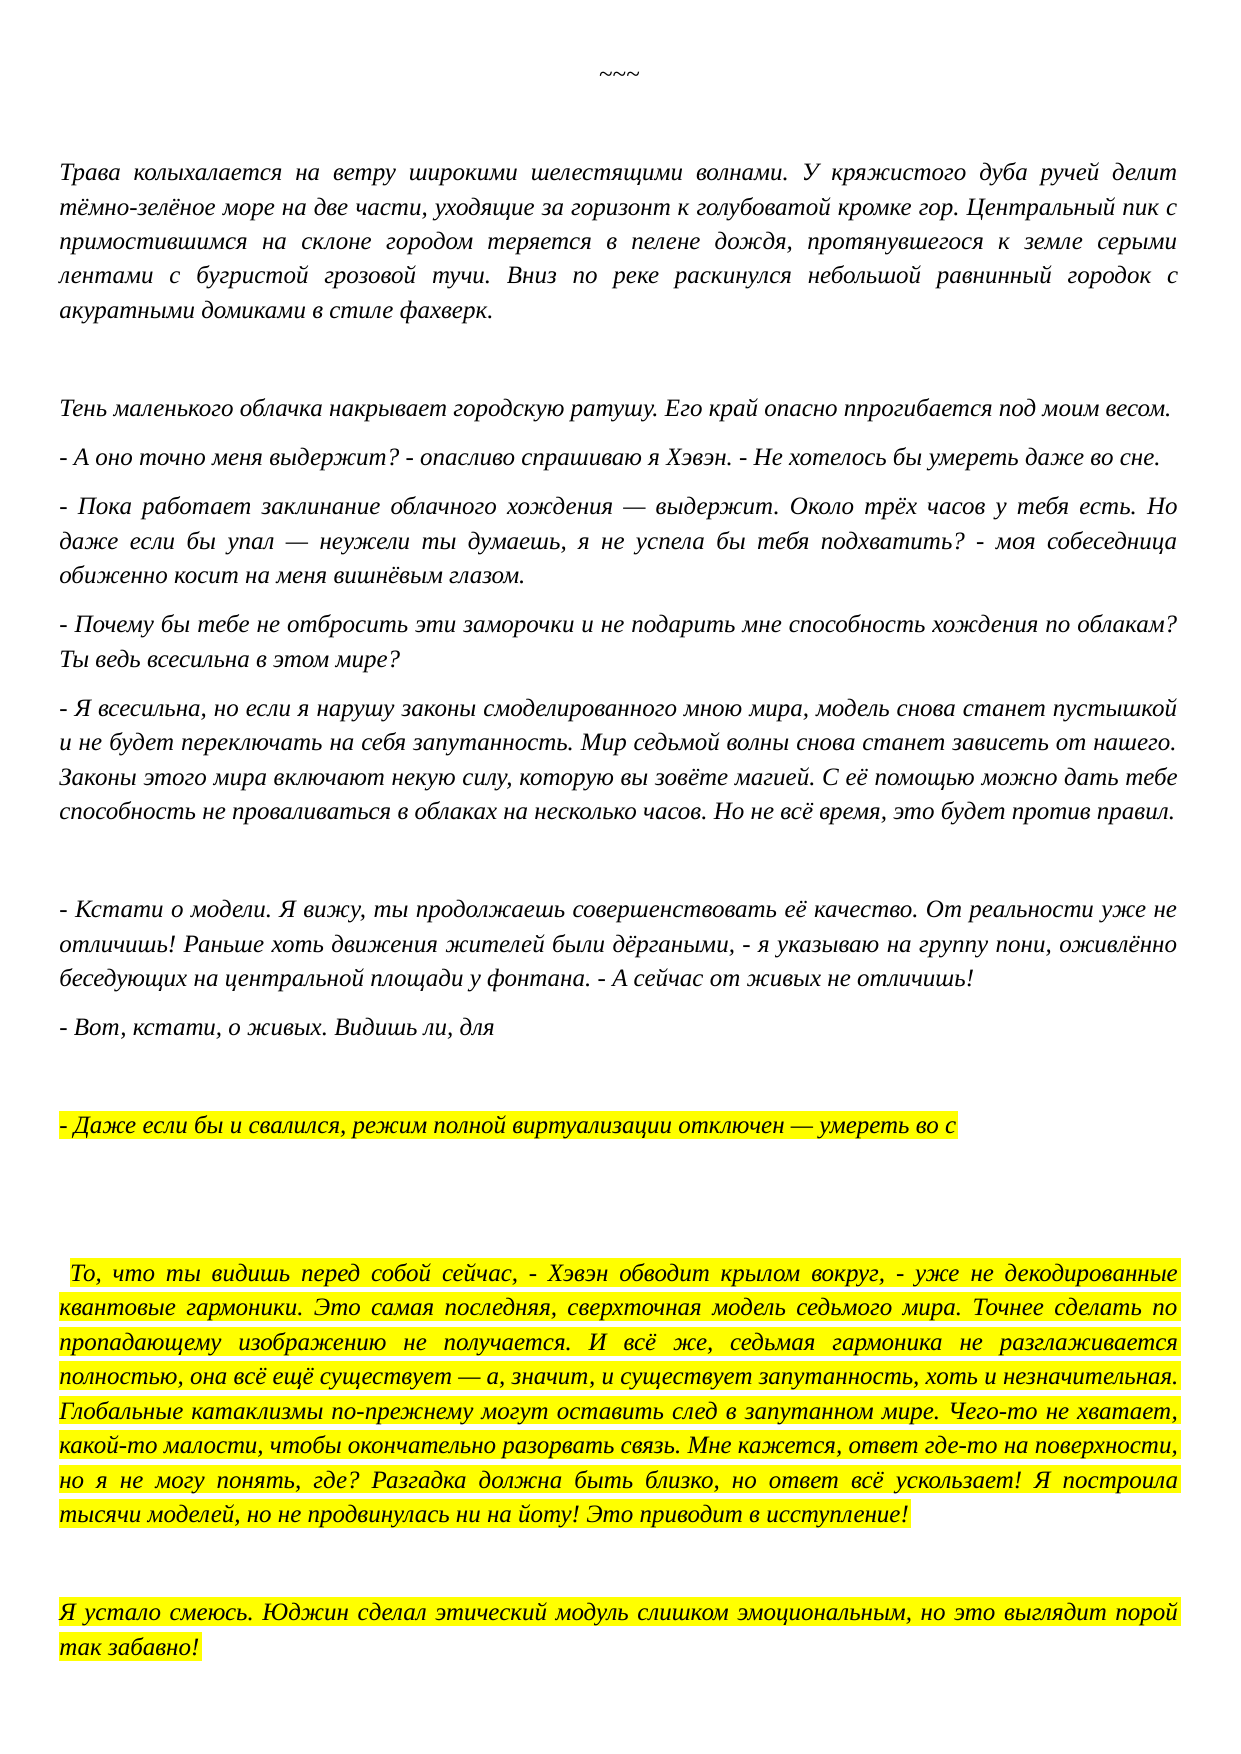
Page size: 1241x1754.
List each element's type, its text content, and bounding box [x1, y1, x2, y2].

text - Я всесильна, но если я нарушу законы смоделированного мною мира, модель снова станет пустышкой и не будет переключать на себя запутанность. Мир седьмой волны снова станет зависеть от нашего. Законы этого мира включают некую силу, которую вы зовёте магией. С её помощью можно дать тебе способность не проваливаться в облаках на несколько часов. Но не всё время, это будет против правил. [59, 693, 1181, 825]
text - Почему бы тебе не отбросить эти заморочки и не подарить мне способность хождения по облакам? Ты ведь всесильна в этом мире? [59, 609, 1181, 673]
text - Вот, кстати, о живых. Видишь ли, для [59, 1012, 1181, 1041]
text Трава колыхалается на ветру широкими шелестящими волнами. У кряжистого дуба ручей делит тёмно-зелёное море на две части, уходящие за горизонт к голубоватой кромке гор. Центральный пик с примостившимся на склоне городом теряется в пелене дождя, протянувшегося к земле серыми лентами с бугристой грозовой тучи. Вниз по реке раскинулся небольшой равнинный городок с акуратными домиками в стиле фахверк. [59, 157, 1181, 324]
text - А оно точно меня выдержит? - опасливо спрашиваю я Хэвэн. - Не хотелось бы умереть даже во сне. [59, 442, 1181, 471]
text ~~~ [59, 59, 1181, 88]
text - Кстати о модели. Я вижу, ты продолжаешь совершенствовать её качество. От реальности уже не отличишь! Раньше хоть движения жителей были дёргаными, - я указываю на группу пони, оживлённо беседующих на центральной площади у фонтана. - А сейчас от живых не отличишь! [59, 894, 1181, 992]
text Тень маленького облачка накрывает городскую ратушу. Его край опасно ппрогибается под моим весом. [59, 393, 1181, 422]
text То, что ты видишь перед собой сейчас, - Хэвэн обводит крылом вокруг, - уже не декодированные квантовые гармоники. Это самая последняя, сверхточная модель седьмого мира. Точнее сделать по пропадающему изображению не получается. И всё же, седьмая гармоника не разглаживается полностью, она всё ещё существует — а, значит, и существует запутанность, хоть и незначительная. Глобальные катаклизмы по-прежнему могут оставить след в запутанном мире. Чего-то не хватает, какой-то малости, чтобы окончательно разорвать связь. Мне кажется, ответ где-то на поверхности, но я не могу понять, где? Разгадка должна быть близко, но ответ всё ускользает! Я построила тысячи моделей, но не продвинулась ни на йоту! Это приводит в исступление! [59, 1258, 1181, 1528]
text - Даже если бы и свалился, режим полной виртуализации отключен — умереть во с [59, 1111, 1181, 1139]
text - Пока работает заклинание облачного хождения — выдержит. Около трёх часов у тебя есть. Но даже если бы упал — неужели ты думаешь, я не успела бы тебя подхватить? - моя собеседница обиженно косит на меня вишнёвым глазом. [59, 491, 1181, 589]
text Я устало смеюсь. Юджин сделал этический модуль слишком эмоциональным, но это выглядит порой так забавно! [59, 1597, 1181, 1661]
